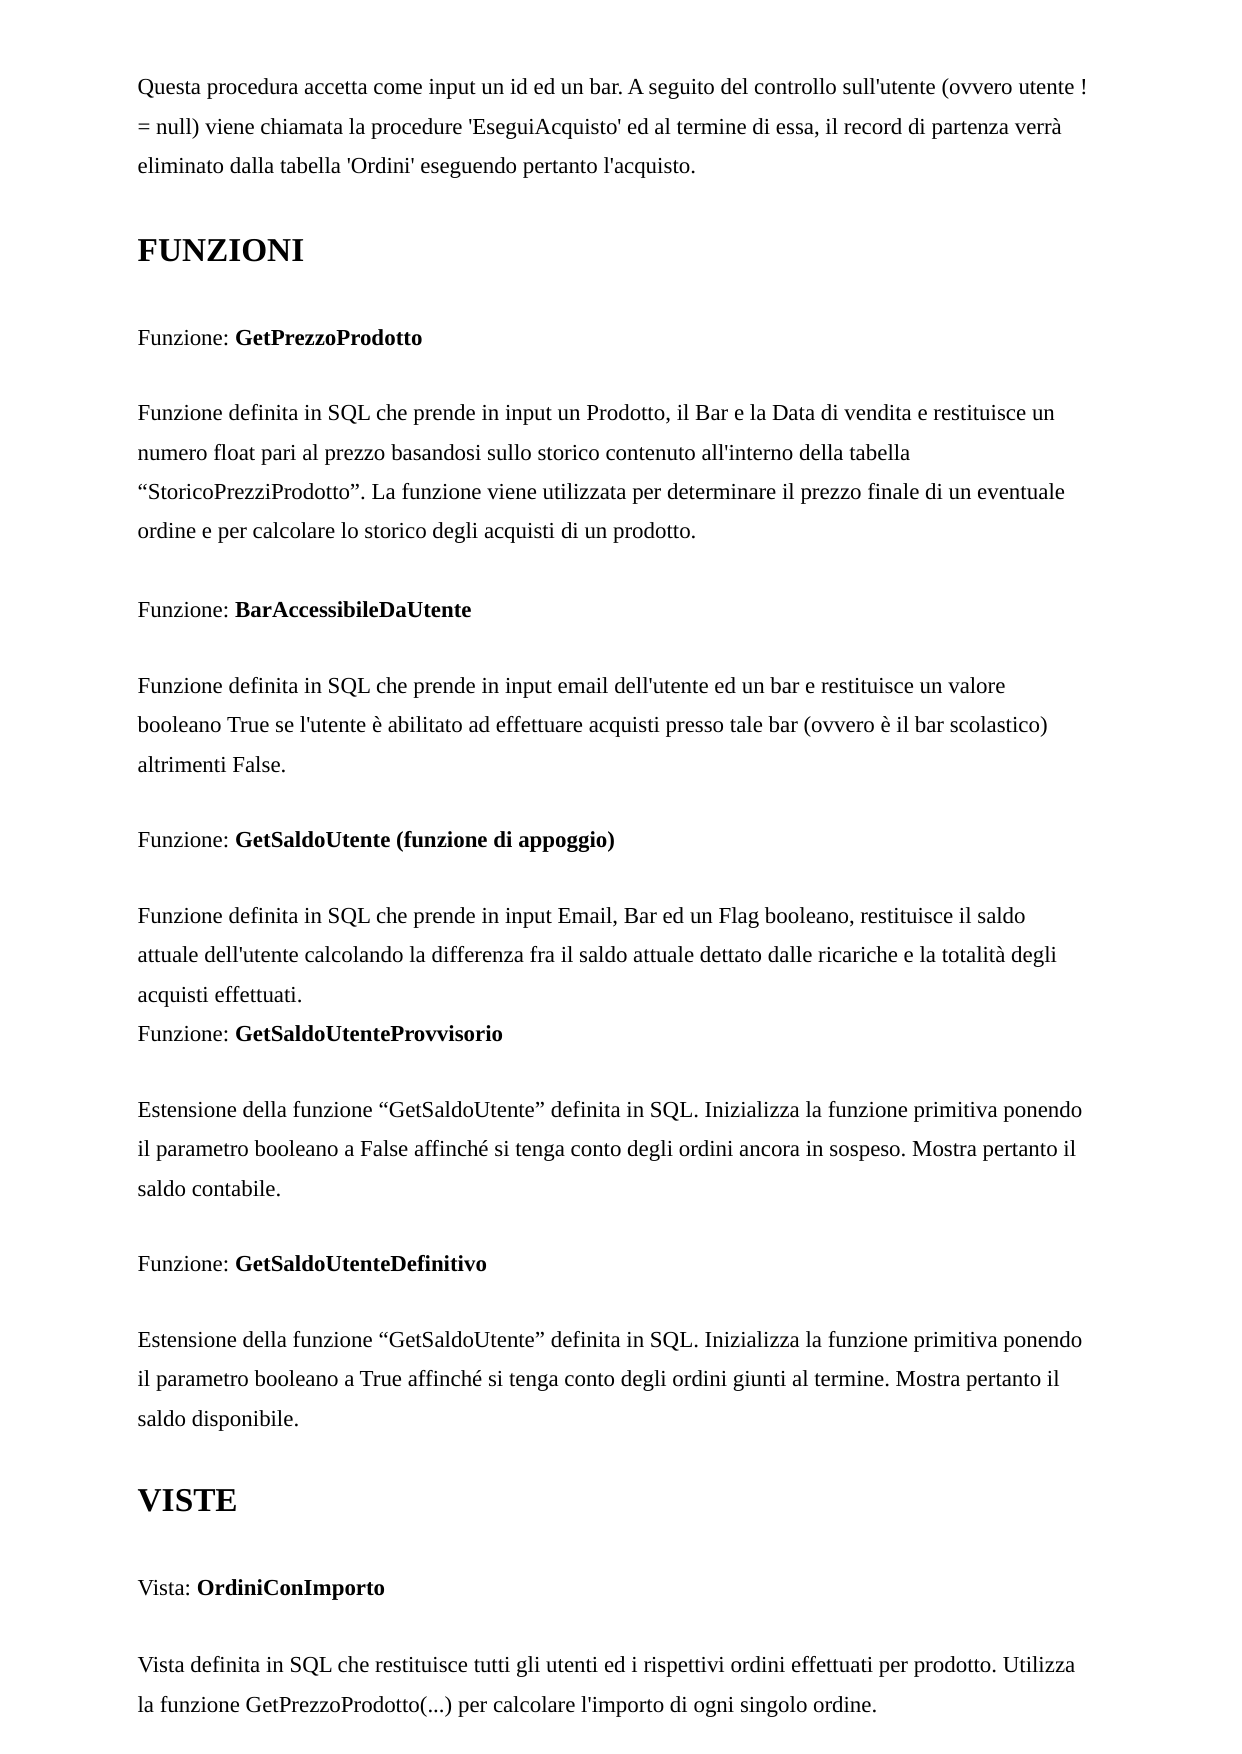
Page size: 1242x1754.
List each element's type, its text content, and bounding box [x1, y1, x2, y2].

text Funzione definita in SQL che prende in input email dell'utente ed un bar e restituisce un valore booleano True se l'utente è abilitato ad effettuare acquisti presso tale bar (ovvero è il bar scolastico) altrimenti False. [137, 672, 1089, 777]
text Funzione: GetSaldoUtente (funzione di appoggio) [137, 826, 1089, 853]
text Estensione della funzione “GetSaldoUtente” definita in SQL. Inizializza la funzione primitiva ponendo il parametro booleano a False affinché si tenga conto degli ordini ancora in sospeso. Mostra pertanto il saldo contabile. [137, 1096, 1089, 1201]
text Estensione della funzione “GetSaldoUtente” definita in SQL. Inizializza la funzione primitiva ponendo il parametro booleano a True affinché si tenga conto degli ordini giunti al termine. Mostra pertanto il saldo disponibile. [137, 1326, 1089, 1431]
text VISTE [137, 1480, 1092, 1519]
text Vista definita in SQL che restituisce tutti gli utenti ed i rispettivi ordini effettuati per prodotto. Utilizza la funzione GetPrezzoProdotto(...) per calcolare l'importo di ogni singolo ordine. [137, 1652, 1092, 1717]
text Funzione definita in SQL che prende in input un Prodotto, il Bar e la Data di vendita e restituisce un numero float pari al prezzo basandosi sullo storico contenuto all'interno della tabella “StoricoPrezziProdotto”. La funzione viene utilizzata per determinare il prezzo finale di un eventuale ordine e per calcolare lo storico degli acquisti di un prodotto. [137, 399, 1089, 544]
text Vista: OrdiniConImporto [137, 1574, 1092, 1600]
text FUNZIONI [137, 230, 1092, 268]
text Funzione: GetPrezzoProdotto [137, 323, 1092, 350]
text Funzione definita in SQL che prende in input Email, Bar ed un Flag booleano, restituisce il saldo attuale dell'utente calcolando la differenza fra il saldo attuale dettato dalle ricariche e la totalità degli acquisti effettuati. [137, 902, 1089, 1007]
text Funzione: BarAccessibileDaUtente [137, 596, 1089, 623]
text Funzione: GetSaldoUtenteProvvisorio [137, 1020, 1089, 1047]
text Questa procedura accetta come input un id ed un bar. A seguito del controllo sull'utente (ovvero utente != null) viene chiamata la procedure 'EseguiAcquisto' ed al termine di essa, il record di partenza verrà eliminato dalla tabella 'Ordini' eseguendo pertanto l'acquisto. [137, 73, 1092, 179]
text Funzione: GetSaldoUtenteDefinitivo [137, 1250, 1089, 1277]
